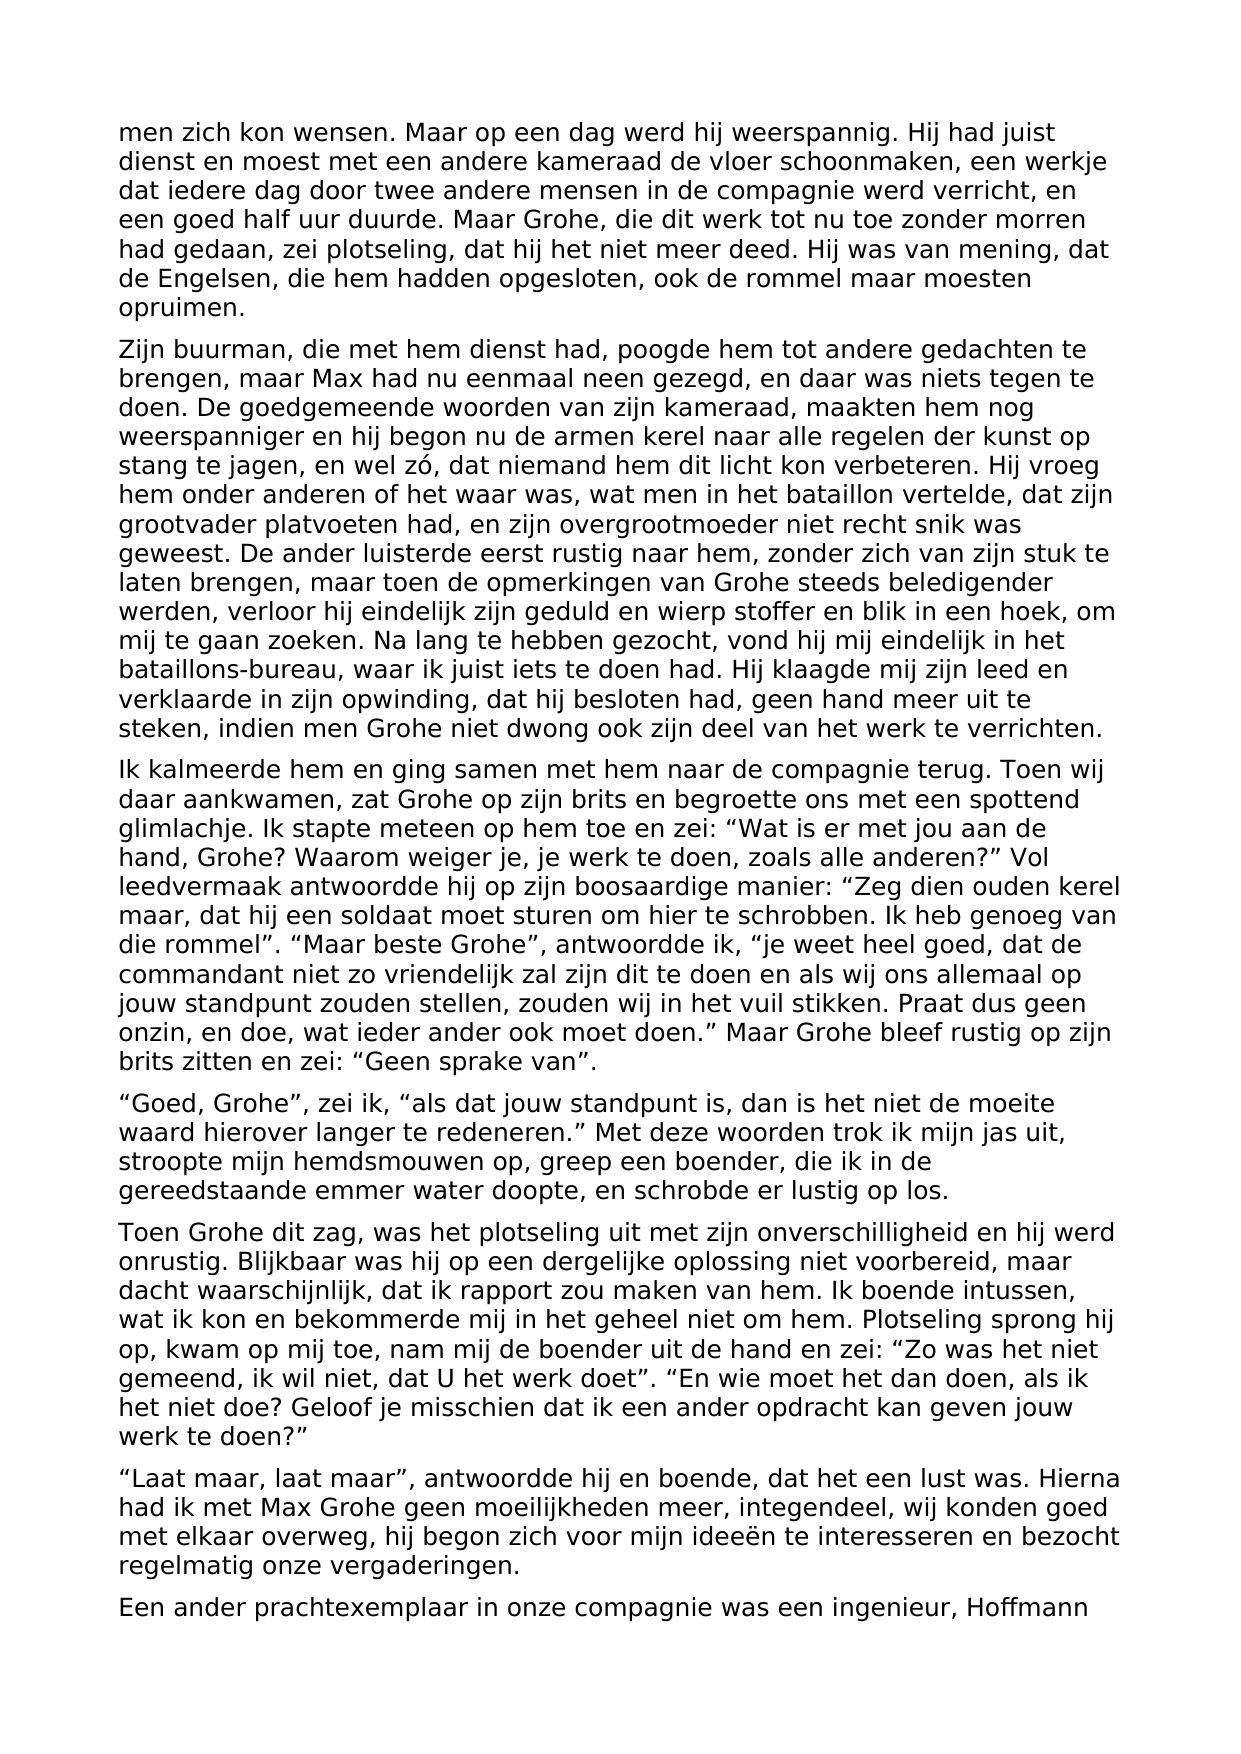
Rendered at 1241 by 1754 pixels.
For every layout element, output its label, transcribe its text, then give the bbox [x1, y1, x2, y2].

text Zijn buurman, die met hem dienst had, poogde hem tot andere gedachten te brengen, maar Max had nu eenmaal neen gezegd, en daar was niets tegen te doen. De goedgemeende woorden van zijn kameraad, maakten hem nog weerspanniger en hij begon nu de armen kerel naar alle regelen der kunst op stang te jagen, en wel zó, dat niemand hem dit licht kon verbeteren. Hij vroeg hem onder anderen of het waar was, wat men in het bataillon vertelde, dat zijn grootvader platvoeten had, en zijn overgrootmoeder niet recht snik was geweest. De ander luisterde eerst rustig naar hem, zonder zich van zijn stuk te laten brengen, maar toen de opmerkingen van Grohe steeds beledigender werden, verloor hij eindelijk zijn geduld en wierp stoffer en blik in een hoek, om mij te gaan zoeken. Na lang te hebben gezocht, vond hij mij eindelijk in het bataillons-bureau, waar ik juist iets te doen had. Hij klaagde mij zijn leed en verklaarde in zijn opwinding, dat hij besloten had, geen hand meer uit te steken, indien men Grohe niet dwong ook zijn deel van het werk te verrichten. [118, 335, 1122, 743]
text Ik kalmeerde hem en ging samen met hem naar de compagnie terug. Toen wij daar aankwamen, zat Grohe op zijn brits en begroette ons met een spottend glimlachje. Ik stapte meteen op hem toe en zei: “Wat is er met jou aan de hand, Grohe? Waarom weiger je, je werk te doen, zoals alle anderen?” Vol leedvermaak antwoordde hij op zijn boosaardige manier: “Zeg dien ouden kerel maar, dat hij een soldaat moet sturen om hier te schrobben. Ik heb genoeg van die rommel”. “Maar beste Grohe”, antwoordde ik, “je weet heel goed, dat de commandant niet zo vriendelijk zal zijn dit te doen en als wij ons allemaal op jouw standpunt zouden stellen, zouden wij in het vuil stikken. Praat dus geen onzin, en doe, wat ieder ander ook moet doen.” Maar Grohe bleef rustig op zijn brits zitten en zei: “Geen sprake van”. [118, 756, 1122, 1076]
text “Goed, Grohe”, zei ik, “als dat jouw standpunt is, dan is het niet de moeite waard hierover langer te redeneren.” Met deze woorden trok ik mijn jas uit, stroopte mijn hemdsmouwen op, greep een boender, die ik in de gereedstaande emmer water doopte, en schrobde er lustig op los. [118, 1089, 1122, 1206]
text “Laat maar, laat maar”, antwoordde hij en boende, dat het een lust was. Hierna had ik met Max Grohe geen moeilijkheden meer, integendeel, wij konden goed met elkaar overweg, hij begon zich voor mijn ideeën te interesseren en bezocht regelmatig onze vergaderingen. [118, 1464, 1122, 1581]
text Toen Grohe dit zag, was het plotseling uit met zijn onverschilligheid en hij werd onrustig. Blijkbaar was hij op een dergelijke oplossing niet voorbereid, maar dacht waarschijnlijk, dat ik rapport zou maken van hem. Ik boende intussen, wat ik kon en bekommerde mij in het geheel niet om hem. Plotseling sprong hij op, kwam op mij toe, nam mij de boender uit de hand en zei: “Zo was het niet gemeend, ik wil niet, dat U het werk doet”. “En wie moet het dan doen, als ik het niet doe? Geloof je misschien dat ik een ander opdracht kan geven jouw werk te doen?” [118, 1218, 1122, 1451]
text men zich kon wensen. Maar op een dag werd hij weerspannig. Hij had juist dienst en moest met een andere kameraad de vloer schoonmaken, een werkje dat iedere dag door twee andere mensen in de compagnie werd verricht, en een goed half uur duurde. Maar Grohe, die dit werk tot nu toe zonder morren had gedaan, zei plotseling, dat hij het niet meer deed. Hij was van mening, dat de Engelsen, die hem hadden opgesloten, ook de rommel maar moesten opruimen. [118, 118, 1122, 322]
text Een ander prachtexemplaar in onze compagnie was een ingenieur, Hoffmann [118, 1593, 1122, 1622]
